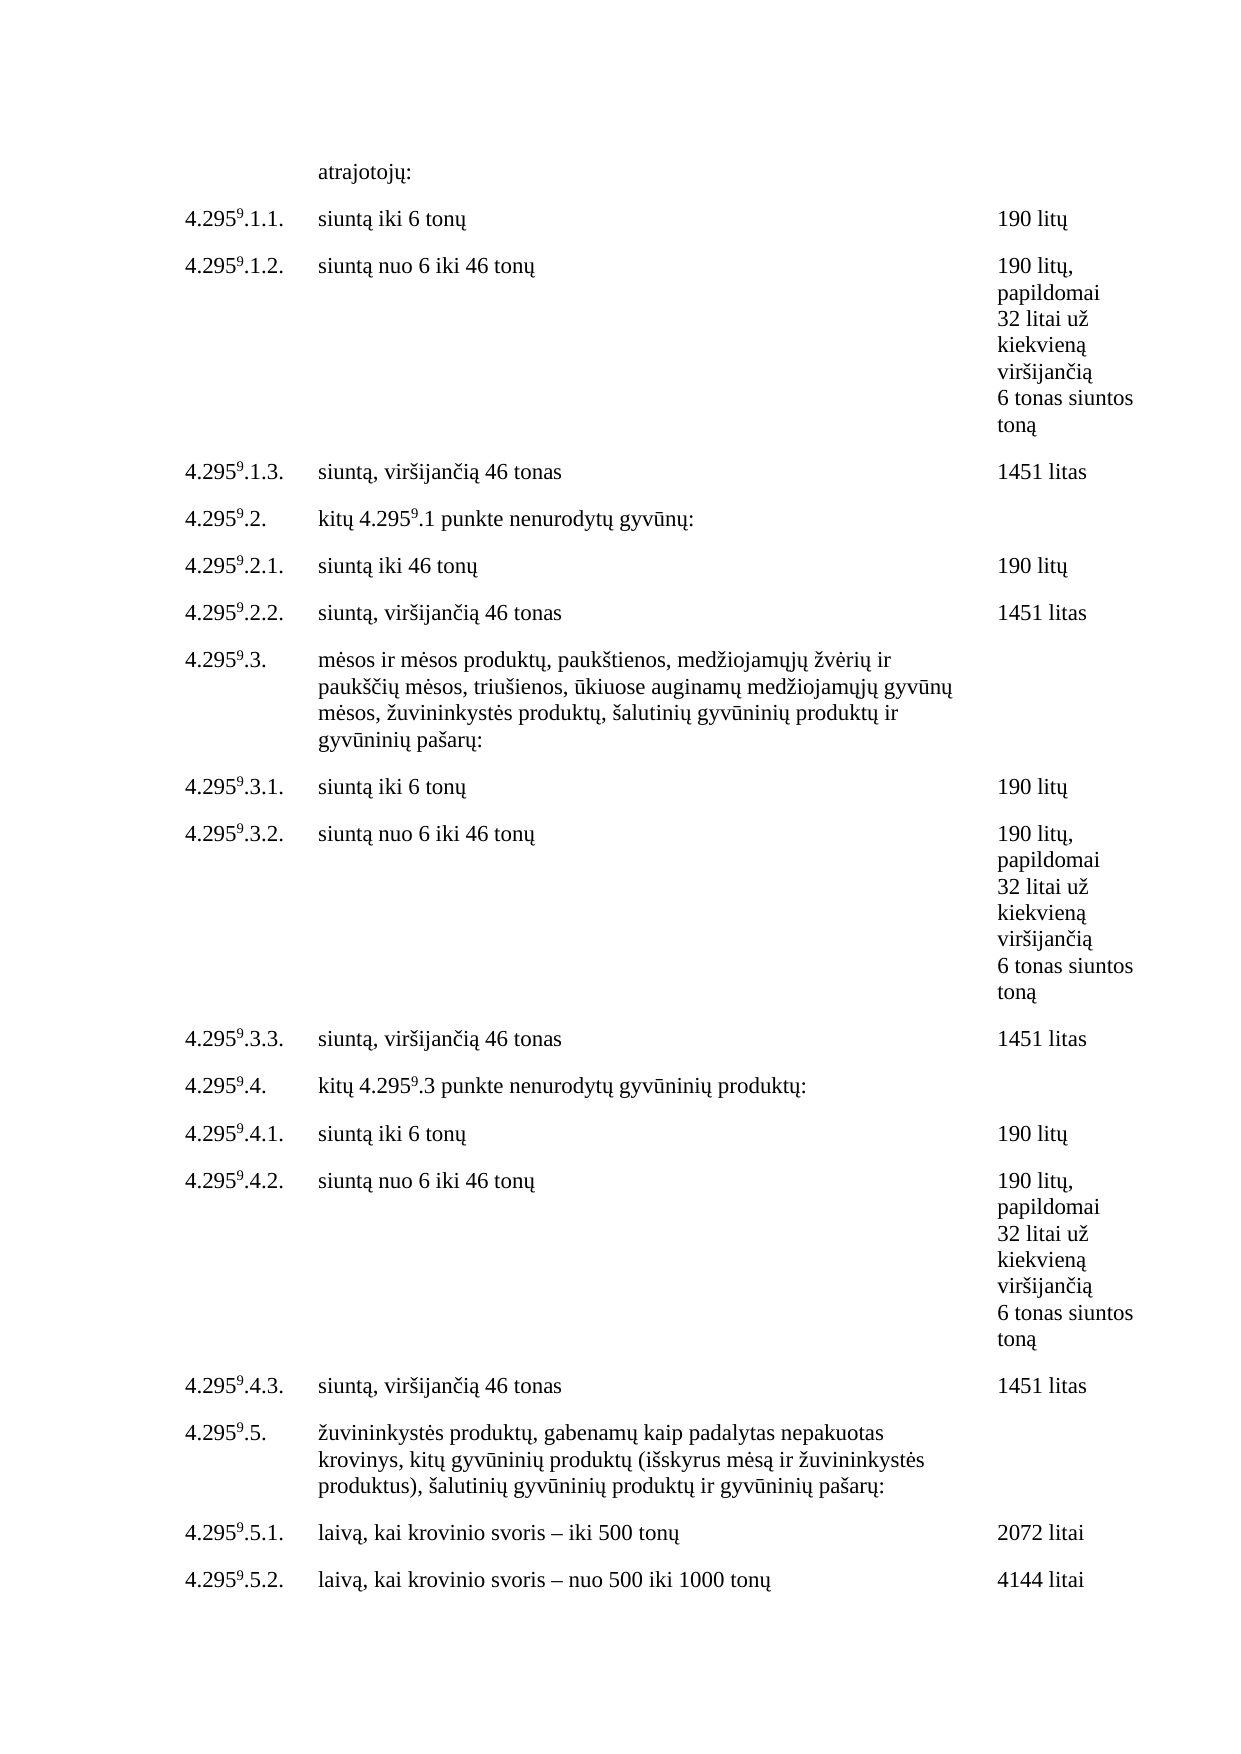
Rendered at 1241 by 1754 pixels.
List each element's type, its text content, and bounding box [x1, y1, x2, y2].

table_cell 4.2959.4. [174, 1062, 307, 1109]
table_cell 4.2959.4.1. [174, 1109, 307, 1156]
table_cell 190 litų [986, 763, 1148, 809]
table_cell 4.2959.5.2. [174, 1556, 307, 1603]
table_cell laivą, kai krovinio svoris – nuo 500 iki 1000 tonų [307, 1556, 986, 1603]
table_cell siuntą iki 6 tonų [307, 763, 986, 809]
table_cell siuntą, viršijančią 46 tonas [307, 1015, 986, 1062]
table_cell [986, 1409, 1148, 1509]
table_cell 4.2959.2. [174, 495, 307, 542]
table_cell kitų 4.2959.3 punkte nenurodytų gyvūninių produktų: [307, 1062, 986, 1109]
table_cell 190 litų, papildomai 32 litai už kiekvieną viršijančią 6 tonas siuntos toną [986, 810, 1148, 1015]
table_cell 4.2959.5. [174, 1409, 307, 1509]
table_cell [986, 1062, 1148, 1109]
table_cell laivą, kai krovinio svoris – iki 500 tonų [307, 1509, 986, 1556]
table_cell [986, 495, 1148, 542]
table_cell žuvininkystės produktų, gabenamų kaip padalytas nepakuotas krovinys, kitų gyvūninių produktų (išskyrus mėsą ir žuvininkystės produktus), šalutinių gyvūninių produktų ir gyvūninių pašarų: [307, 1409, 986, 1509]
table_cell mėsos ir mėsos produktų, paukštienos, medžiojamųjų žvėrių ir paukščių mėsos, triušienos, ūkiuose auginamų medžiojamųjų gyvūnų mėsos, žuvininkystės produktų, šalutinių gyvūninių produktų ir gyvūninių pašarų: [307, 636, 986, 762]
table_cell 4.2959.3.1. [174, 763, 307, 809]
table_cell 4.2959.3. [174, 636, 307, 762]
table_cell atrajotojų: [307, 148, 986, 195]
table_cell 2072 litai [986, 1509, 1148, 1556]
table_cell 4.2959.1.1. [174, 195, 307, 242]
table_cell 190 litų [986, 195, 1148, 242]
table_cell 190 litų [986, 1109, 1148, 1156]
table_cell kitų 4.2959.1 punkte nenurodytų gyvūnų: [307, 495, 986, 542]
table_cell 4.2959.1.2. [174, 242, 307, 447]
table_cell 4.2959.4.2. [174, 1156, 307, 1362]
table_cell siuntą, viršijančią 46 tonas [307, 448, 986, 494]
table_cell 4.2959.3.3. [174, 1015, 307, 1062]
table_cell 1451 litas [986, 448, 1148, 494]
table_cell 4.2959.5.1. [174, 1509, 307, 1556]
table_cell siuntą, viršijančią 46 tonas [307, 589, 986, 636]
table_cell 190 litų, papildomai 32 litai už kiekvieną viršijančią 6 tonas siuntos toną [986, 1156, 1148, 1362]
table_cell [174, 148, 307, 195]
table_cell 190 litų, papildomai 32 litai už kiekvieną viršijančią 6 tonas siuntos toną [986, 242, 1148, 447]
table_cell 4.2959.3.2. [174, 810, 307, 1015]
table_cell 1451 litas [986, 589, 1148, 636]
table_cell 4.2959.1.3. [174, 448, 307, 494]
table_cell 1451 litas [986, 1015, 1148, 1062]
table_cell siuntą nuo 6 iki 46 tonų [307, 1156, 986, 1362]
table_cell siuntą iki 6 tonų [307, 1109, 986, 1156]
table_cell 4.2959.4.3. [174, 1362, 307, 1409]
table_cell 4.2959.2.1. [174, 542, 307, 589]
table_cell [986, 148, 1148, 195]
table_cell siuntą nuo 6 iki 46 tonų [307, 810, 986, 1015]
table_cell [986, 636, 1148, 762]
table_cell siuntą nuo 6 iki 46 tonų [307, 242, 986, 447]
table_cell 4.2959.2.2. [174, 589, 307, 636]
table_cell siuntą iki 46 tonų [307, 542, 986, 589]
table_cell siuntą iki 6 tonų [307, 195, 986, 242]
table_cell 190 litų [986, 542, 1148, 589]
table_cell 4144 litai [986, 1556, 1148, 1603]
table_cell siuntą, viršijančią 46 tonas [307, 1362, 986, 1409]
table_cell 1451 litas [986, 1362, 1148, 1409]
